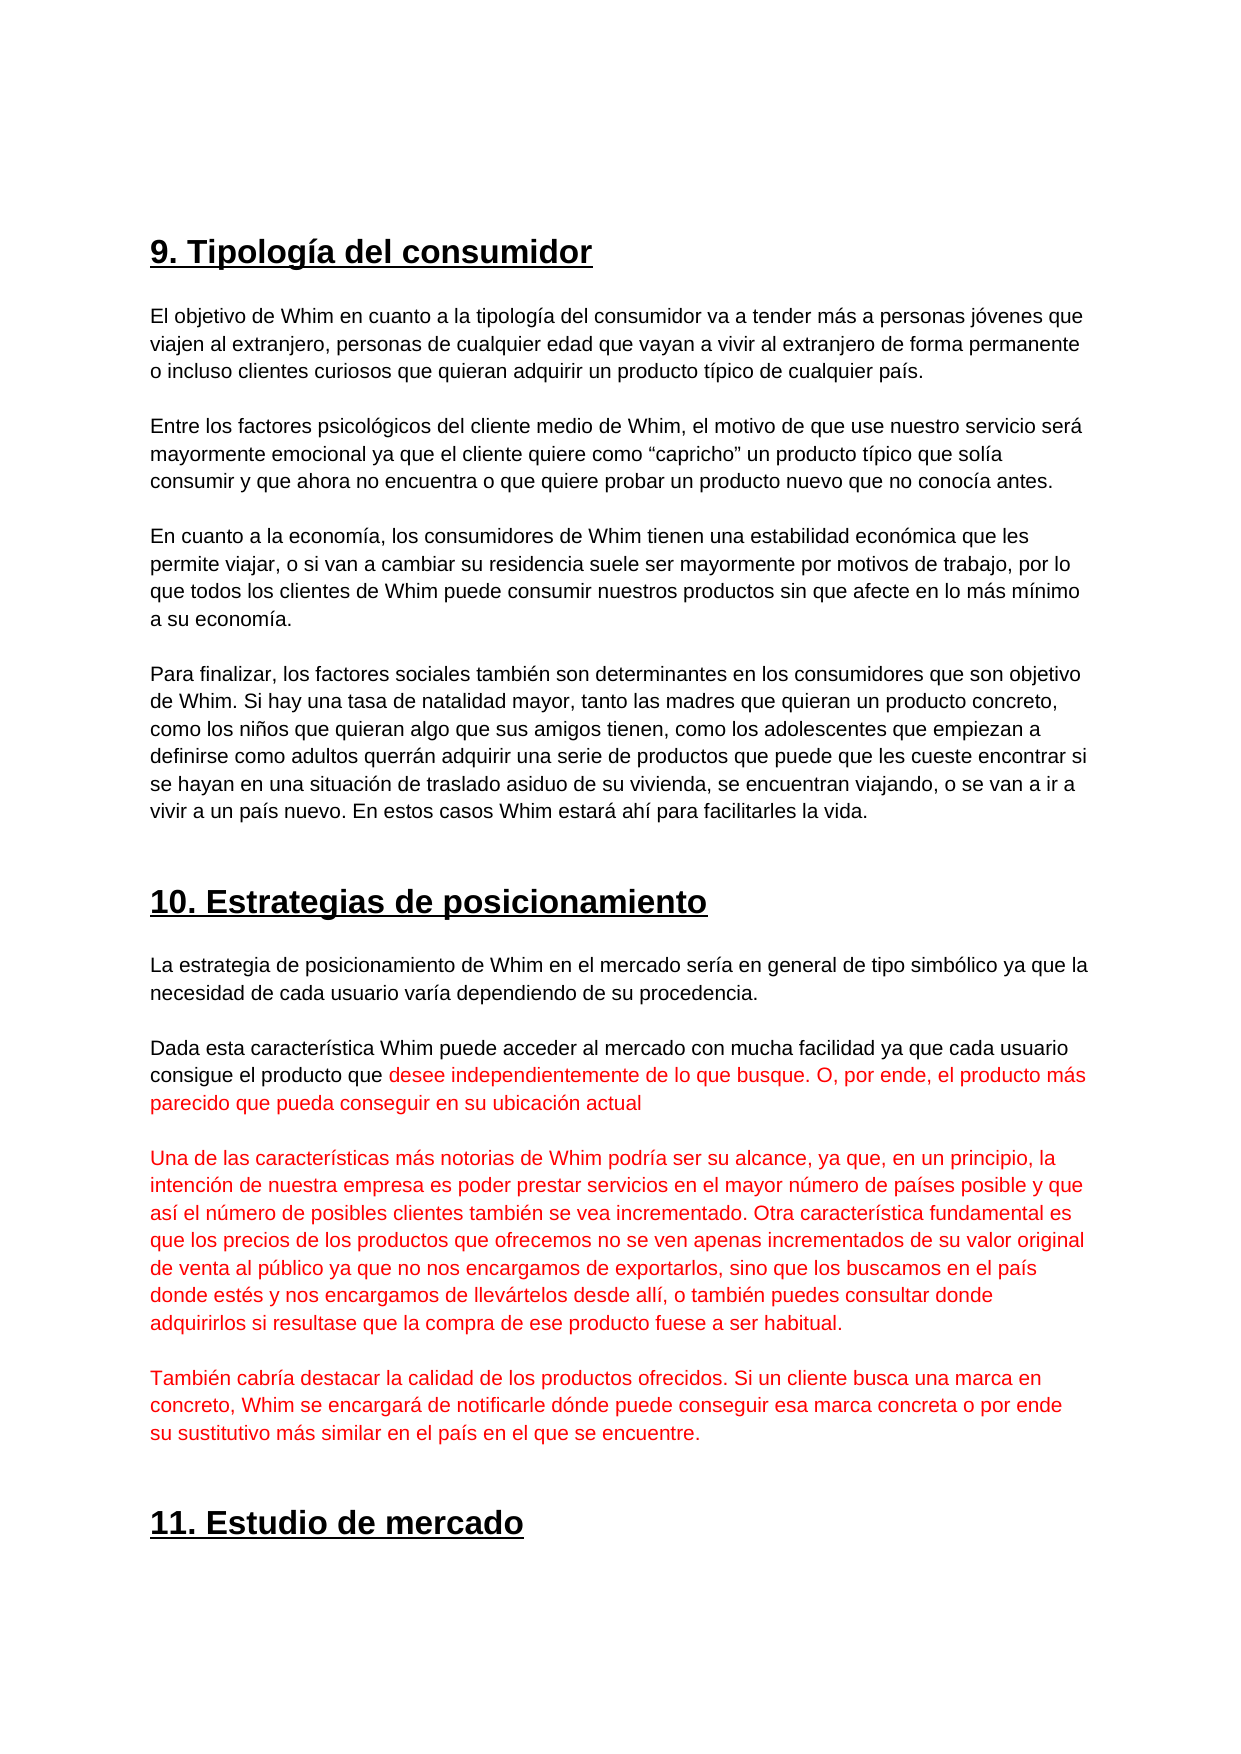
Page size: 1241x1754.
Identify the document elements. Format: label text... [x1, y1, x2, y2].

text La estrategia de posicionamiento de Whim en el mercado sería en general de tipo simbólico ya que la necesidad de cada usuario varía dependiendo de su procedencia. [150, 953, 1090, 1005]
text Para finalizar, los factores sociales también son determinantes en los consumidores que son objetivo de Whim. Si hay una tasa de natalidad mayor, tanto las madres que quieran un producto concreto, como los niños que quieran algo que sus amigos tienen, como los adolescentes que empiezan a definirse como adultos querrán adquirir una serie de productos que puede que les cueste encontrar si se hayan en una situación de traslado asiduo de su vivienda, se encuentran viajando, o se van a ir a vivir a un país nuevo. En estos casos Whim estará ahí para facilitarles la vida. [150, 662, 1090, 823]
text También cabría destacar la calidad de los productos ofrecidos. Si un cliente busca una marca en concreto, Whim se encargará de notificarle dónde puede conseguir esa marca concreta o por ende su sustitutivo más similar en el país en el que se encuentre. [150, 1366, 1090, 1445]
text El objetivo de Whim en cuanto a la tipología del consumidor va a tender más a personas jóvenes que viajen al extranjero, personas de cualquier edad que vayan a vivir al extranjero de forma permanente o incluso clientes curiosos que quieran adquirir un producto típico de cualquier país. [150, 304, 1090, 383]
text Dada esta característica Whim puede acceder al mercado con mucha facilidad ya que cada usuario consigue el producto que desee independientemente de lo que busque. O, por ende, el producto más parecido que pueda conseguir en su ubicación actual [150, 1036, 1090, 1115]
text 9. Tipología del consumidor [150, 232, 1090, 271]
text En cuanto a la economía, los consumidores de Whim tienen una estabilidad económica que les permite viajar, o si van a cambiar su residencia suele ser mayormente por motivos de trabajo, por lo que todos los clientes de Whim puede consumir nuestros productos sin que afecte en lo más mínimo a su economía. [150, 524, 1090, 631]
text 10. Estrategias de posicionamiento [150, 882, 1090, 920]
text 11. Estudio de mercado [150, 1503, 1090, 1542]
text Entre los factores psicológicos del cliente medio de Whim, el motivo de que use nuestro servicio será mayormente emocional ya que el cliente quiere como “capricho” un producto típico que solía consumir y que ahora no encuentra o que quiere probar un producto nuevo que no conocía antes. [150, 414, 1090, 493]
text Una de las características más notorias de Whim podría ser su alcance, ya que, en un principio, la intención de nuestra empresa es poder prestar servicios en el mayor número de países posible y que así el número de posibles clientes también se vea incrementado. Otra característica fundamental es que los precios de los productos que ofrecemos no se ven apenas incrementados de su valor original de venta al público ya que no nos encargamos de exportarlos, sino que los buscamos en el país donde estés y nos encargamos de llevártelos desde allí, o también puedes consultar donde adquirirlos si resultase que la compra de ese producto fuese a ser habitual. [150, 1146, 1090, 1335]
